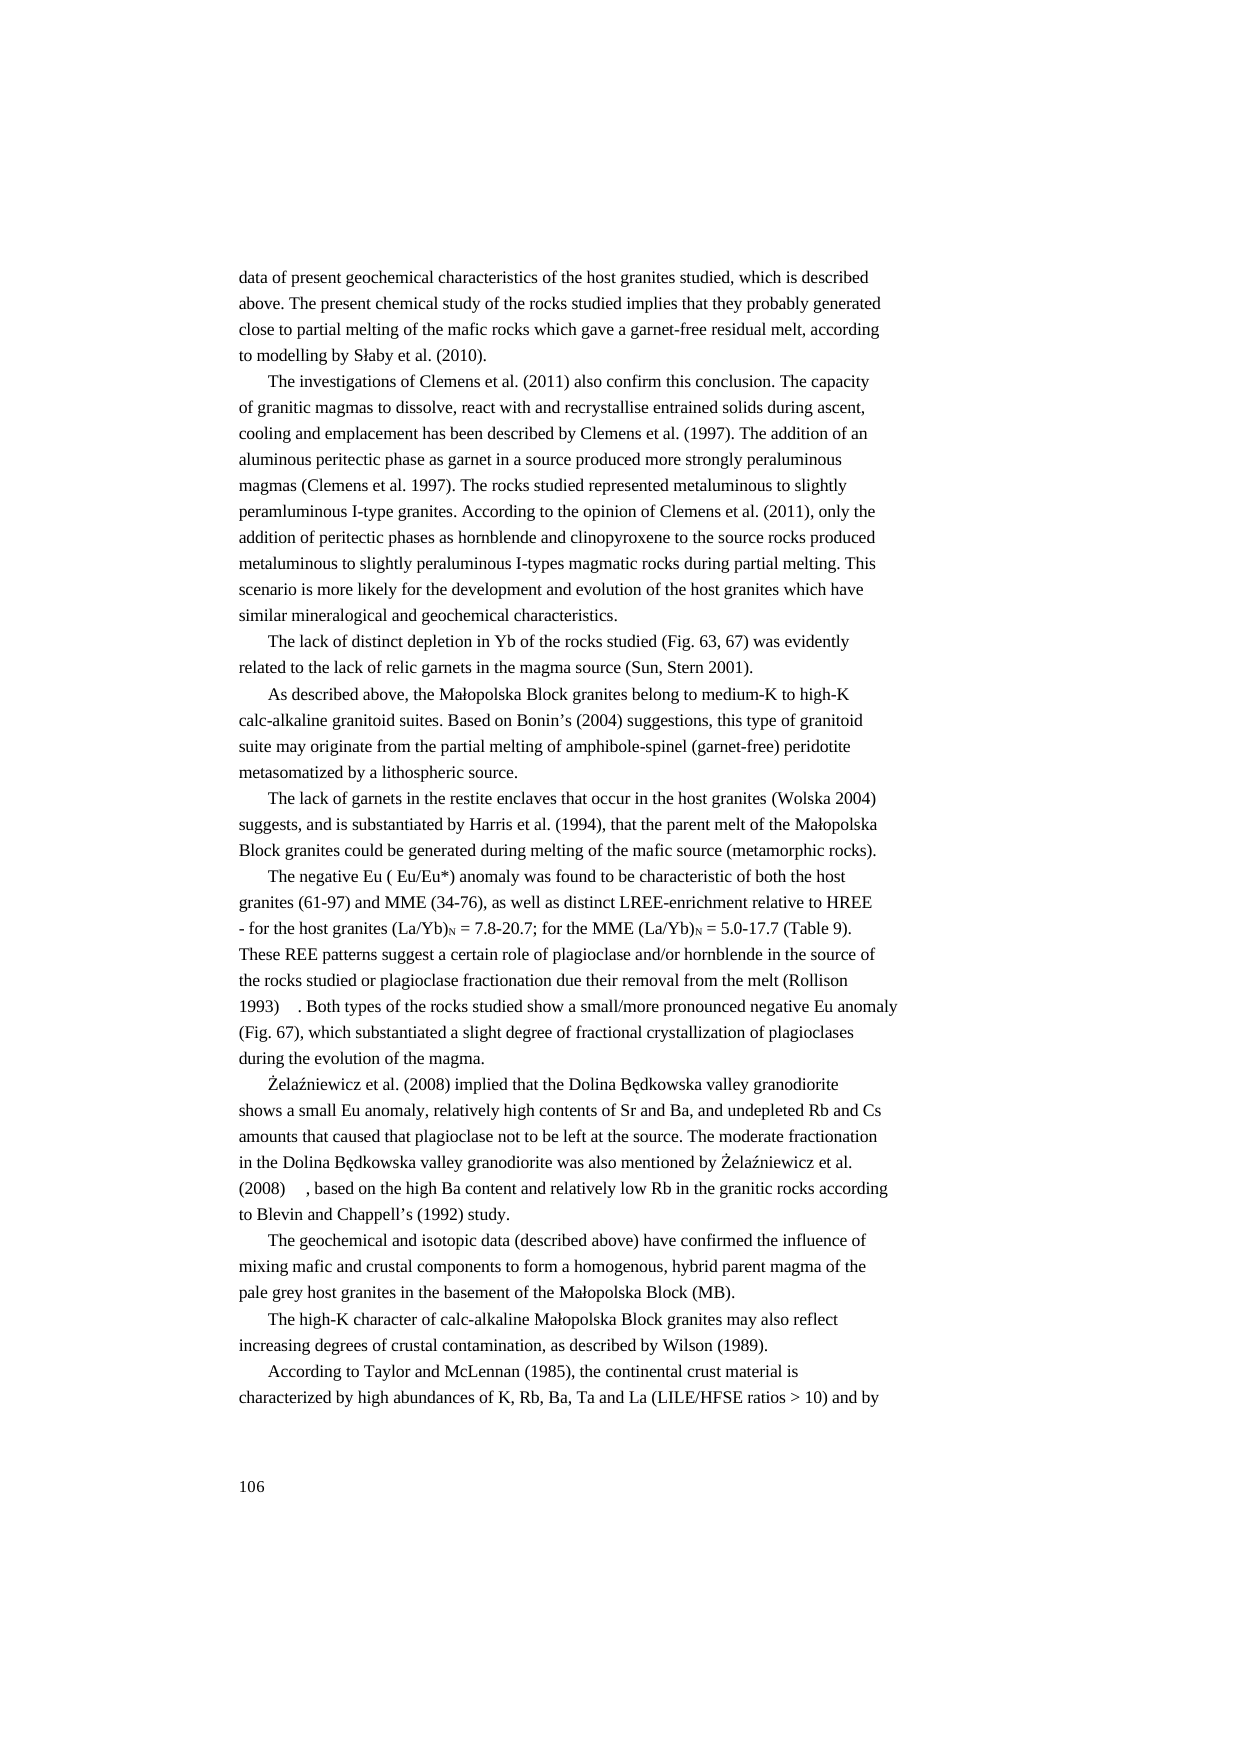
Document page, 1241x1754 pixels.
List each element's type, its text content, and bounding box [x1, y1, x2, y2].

text The lack of garnets in the restite enclaves that occur in the host granites (Wolska 2004) suggests, and is substantiated by Harris et al. (1994), that the parent melt of the Małopolska Block granites could be generated during melting of the mafic source (metamorphic rocks). [238, 783, 1005, 861]
text According to Taylor and McLennan (1985), the continental crust material is characterized by high abundances of K, Rb, Ba, Ta and La (LILE/HFSE ratios > 10) and by [238, 1356, 1005, 1408]
text The lack of distinct depletion in Yb of the rocks studied (Fig. 63, 67) was evidently related to the lack of relic garnets in the magma source (Sun, Stern 2001). [238, 627, 1005, 679]
text The negative Eu ( Eu/Eu*) anomaly was found to be characteristic of both the host granites (61-97) and MME (34-76), as well as distinct LREE-enrichment relative to HREE - for the host granites (La/Yb)N = 7.8-20.7; for the MME (La/Yb)N = 5.0-17.7 (Table 9). These REE patterns suggest a certain role of plagioclase and/or hornblende in the source of the rocks studied or plagioclase fractionation due their removal from the melt (Rollison [238, 861, 1005, 992]
text Żelaźniewicz et al. (2008) implied that the Dolina Będkowska valley granodiorite shows a small Eu anomaly, relatively high contents of Sr and Ba, and undepleted Rb and Cs amounts that caused that plagioclase not to be left at the source. The moderate fractionation in the Dolina Będkowska valley granodiorite was also mentioned by Żelaźniewicz et al. [238, 1070, 1005, 1174]
text The investigations of Clemens et al. (2011) also confirm this conclusion. The capacity of granitic magmas to dissolve, react with and recrystallise entrained solids during ascent, cooling and emplacement has been described by Clemens et al. (1997). The addition of an aluminous peritectic phase as garnet in a source produced more strongly peraluminous magmas (Clemens et al. 1997). The rocks studied represented metaluminous to slightly peramluminous I-type granites. According to the opinion of Clemens et al. (2011), only the addition of peritectic phases as hornblende and clinopyroxene to the source rocks produced metaluminous to slightly peraluminous I-types magmatic rocks during partial melting. This scenario is more likely for the development and evolution of the host granites which have similar mineralogical and geochemical characteristics. [238, 367, 1005, 627]
text The high-K character of calc-alkaline Małopolska Block granites may also reflect increasing degrees of crustal contamination, as described by Wilson (1989). [238, 1304, 1005, 1356]
text As described above, the Małopolska Block granites belong to medium-K to high-K calc-alkaline granitoid suites. Based on Bonin’s (2004) suggestions, this type of granitoid suite may originate from the partial melting of amphibole-spinel (garnet-free) peridotite metasomatized by a lithospheric source. [238, 679, 1005, 783]
text The geochemical and isotopic data (described above) have confirmed the influence of mixing mafic and crustal components to form a homogenous, hybrid parent magma of the pale grey host granites in the basement of the Małopolska Block (MB). [238, 1226, 1005, 1304]
text data of present geochemical characteristics of the host granites studied, which is described above. The present chemical study of the rocks studied implies that they probably generated close to partial melting of the mafic rocks which gave a garnet-free residual melt, according to modelling by Słaby et al. (2010). [238, 262, 1005, 367]
list , based on the high Ba content and relatively low Rb in the granitic rocks according to Blevin and Chappell’s (1992) study. [238, 1174, 1005, 1226]
text 106 [238, 1479, 265, 1496]
list . Both types of the rocks studied show a small/more pronounced negative Eu anomaly (Fig. 67), which substantiated a slight degree of fractional crystallization of plagioclases during the evolution of the magma. [238, 992, 1005, 1070]
